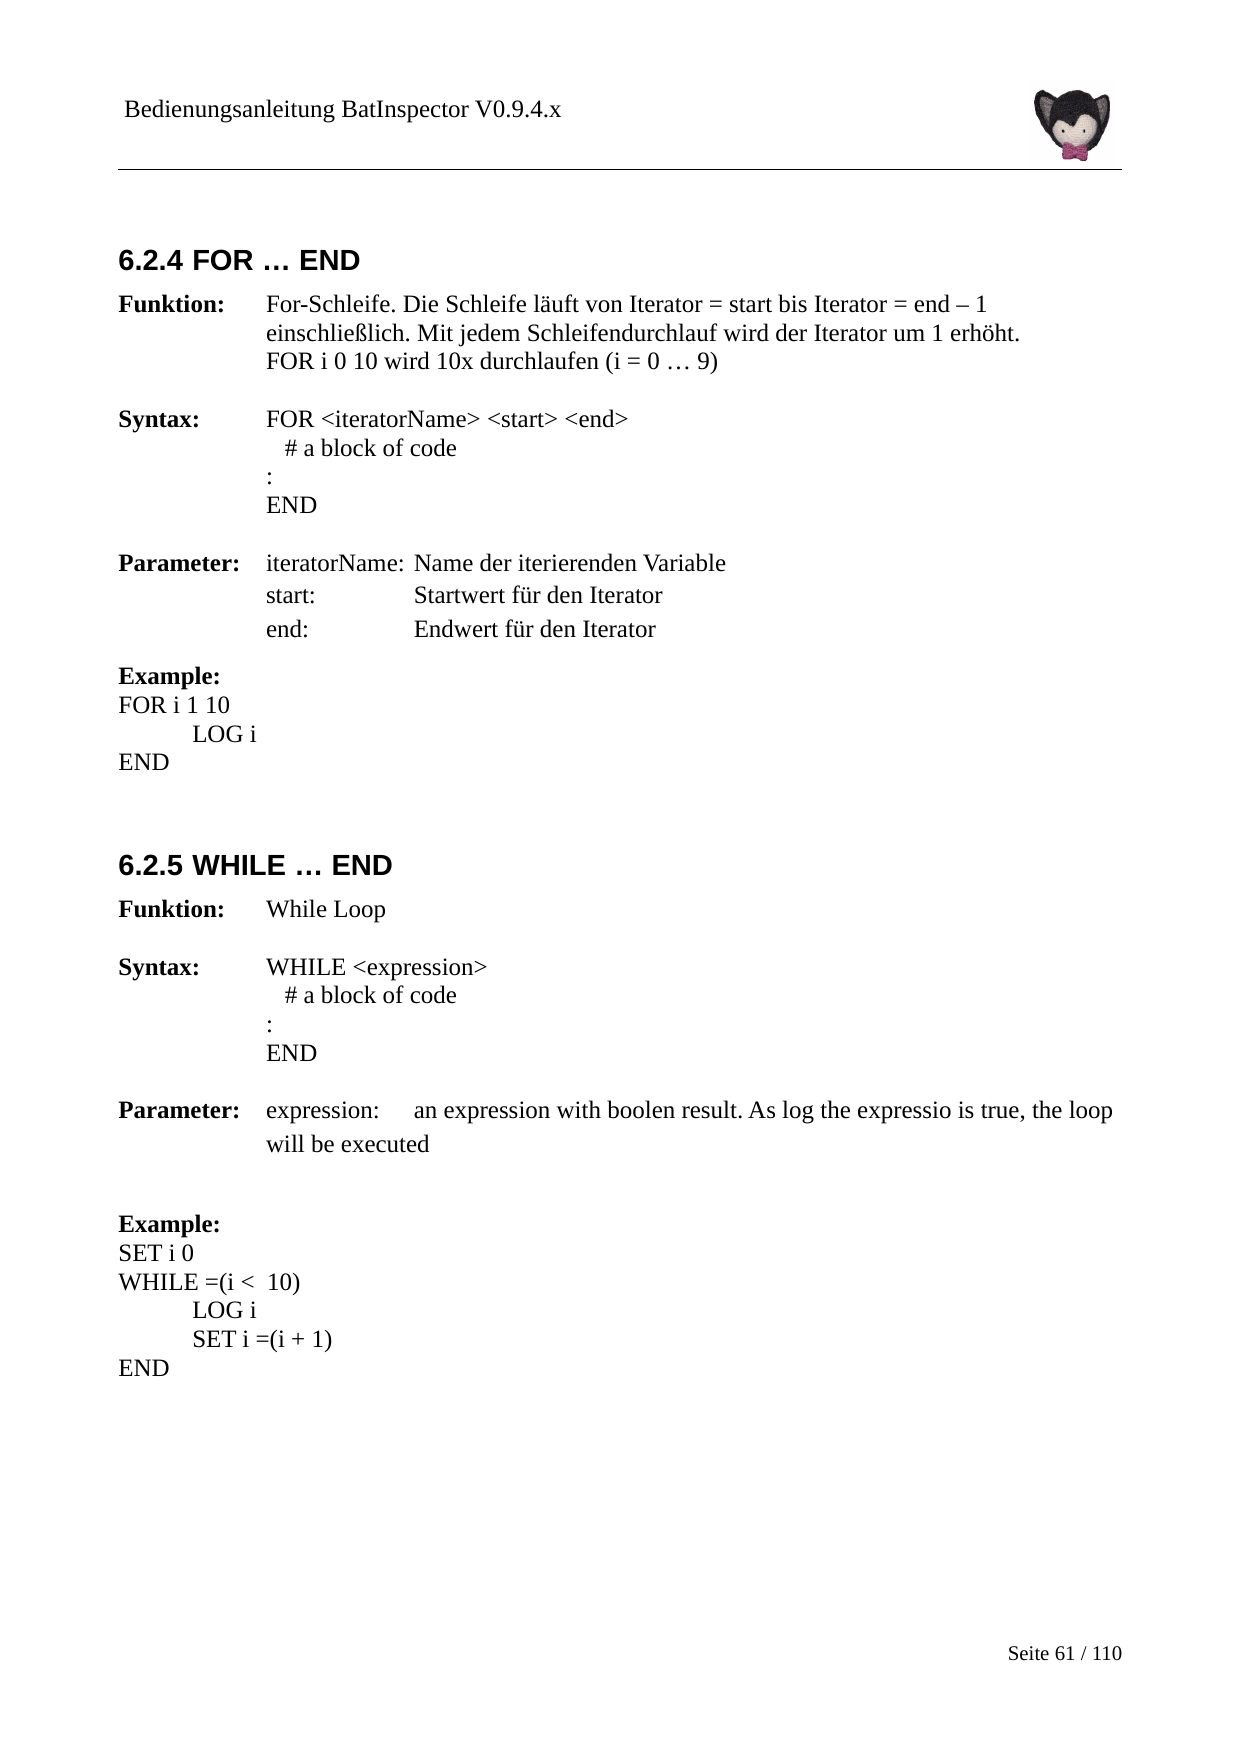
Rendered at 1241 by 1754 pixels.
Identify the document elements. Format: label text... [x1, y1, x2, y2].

text : [118, 461, 1122, 490]
text Funktion: For-Schleife. Die Schleife läuft von Iterator = start bis Iterator = end – 1 einschließlich. Mit jedem Schleifendurchlauf wird der Iterator um 1 erhöht. FOR i 0 10 wird 10x durchlaufen (i = 0 … 9) [118, 289, 1122, 375]
text Syntax: WHILE <expression> [118, 952, 1122, 981]
subtitle FOR … END [118, 243, 1122, 276]
text SET i =(i + 1) [118, 1324, 1122, 1353]
text Syntax: FOR <iteratorName> <start> <end> [118, 404, 1122, 433]
text Funktion: While Loop [118, 894, 1122, 923]
text END [118, 1353, 1122, 1382]
text : [118, 1009, 1122, 1038]
text # a block of code [118, 981, 1122, 1009]
text Example: [118, 661, 1122, 690]
text LOG i [118, 1296, 1122, 1324]
text END [118, 1038, 1122, 1067]
text END [118, 490, 1122, 519]
text FOR i 1 10 [118, 690, 1122, 719]
text WHILE =(i < 10) [118, 1267, 1122, 1296]
text Parameter: expression: an expression with boolen result. As log the expressio is true, the loop will be executed [118, 1096, 1122, 1190]
text Example: [118, 1209, 1122, 1238]
text LOG i [118, 719, 1122, 747]
text SET i 0 [118, 1238, 1122, 1267]
picture [1030, 80, 1119, 169]
text END [118, 747, 1122, 776]
subtitle WHILE … END [118, 848, 1122, 882]
text # a block of code [118, 433, 1122, 461]
text Parameter: iteratorName: Name der iterierenden Variable start: Startwert für den Iterator end: Endwert für den Iterator [118, 548, 1122, 642]
